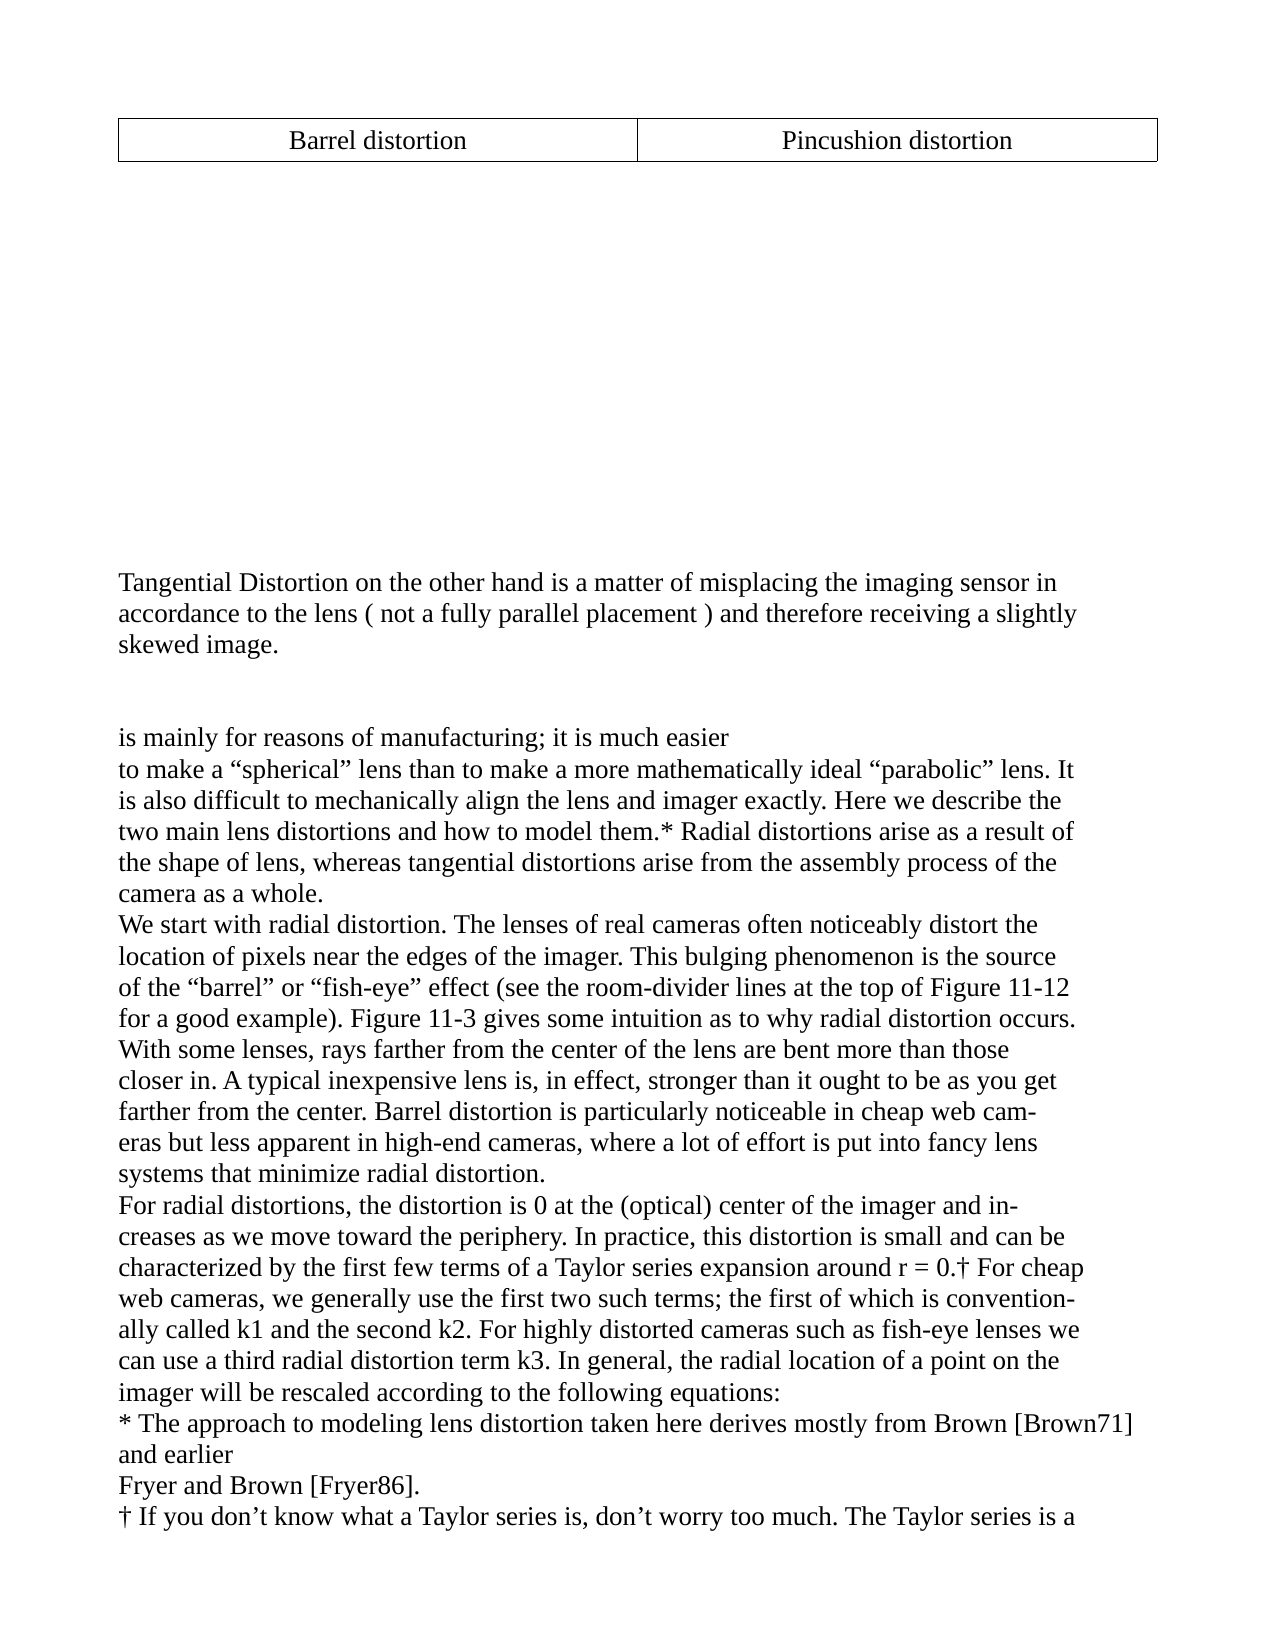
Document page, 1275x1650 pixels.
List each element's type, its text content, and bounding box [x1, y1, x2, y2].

text Fryer and Brown [Fryer86]. [118, 1469, 1157, 1500]
text can use a third radial distortion term k3. In general, the radial location of a point on the [118, 1344, 1157, 1376]
text web cameras, we generally use the first two such terms; the first of which is convention- [118, 1282, 1157, 1313]
text creases as we move toward the periphery. In practice, this distortion is small and can be [118, 1220, 1157, 1251]
text * The approach to modeling lens distortion taken here derives mostly from Brown [Brown71] and earlier [118, 1407, 1157, 1469]
text two main lens distortions and how to model them.* Radial distortions arise as a result of [118, 815, 1157, 846]
text farther from the center. Barrel distortion is particularly noticeable in cheap web cam- [118, 1095, 1157, 1126]
text ally called k1 and the second k2. For highly distorted cameras such as fish-eye lenses we [118, 1313, 1157, 1344]
text for a good example). Figure 11-3 gives some intuition as to why radial distortion occurs. [118, 1002, 1157, 1033]
text to make a “spherical” lens than to make a more mathematically ideal “parabolic” lens. It [118, 753, 1157, 784]
text † If you don’t know what a Taylor series is, don’t worry too much. The Taylor series is a [118, 1500, 1157, 1531]
text of the “barrel” or “fish-eye” effect (see the room-divider lines at the top of Figure 11-12 [118, 971, 1157, 1002]
text the shape of lens, whereas tangential distortions arise from the assembly process of the [118, 846, 1157, 877]
text is also difficult to mechanically align the lens and imager exactly. Here we describe the [118, 784, 1157, 815]
text With some lenses, rays farther from the center of the lens are bent more than those [118, 1033, 1157, 1064]
text location of pixels near the edges of the imager. This bulging phenomenon is the source [118, 939, 1157, 971]
text closer in. A typical inexpensive lens is, in effect, stronger than it ought to be as you get [118, 1064, 1157, 1095]
text Tangential Distortion on the other hand is a matter of misplacing the imaging sensor in accordance to the lens ( not a fully parallel placement ) and therefore receiving a slightly skewed image. [118, 566, 1157, 659]
text is mainly for reasons of manufacturing; it is much easier [118, 722, 1157, 753]
text eras but less apparent in high-end cameras, where a lot of effort is put into fancy lens [118, 1126, 1157, 1158]
text characterized by the first few terms of a Taylor series expansion around r = 0.† For cheap [118, 1251, 1157, 1282]
text camera as a whole. [118, 877, 1157, 908]
table_header Pincushion distortion [638, 119, 1157, 161]
text imager will be rescaled according to the following equations: [118, 1376, 1157, 1407]
text systems that minimize radial distortion. [118, 1158, 1157, 1189]
text We start with radial distortion. The lenses of real cameras often noticeably distort the [118, 908, 1157, 939]
text For radial distortions, the distortion is 0 at the (optical) center of the imager and in- [118, 1189, 1157, 1220]
table_header Barrel distortion [119, 119, 637, 161]
